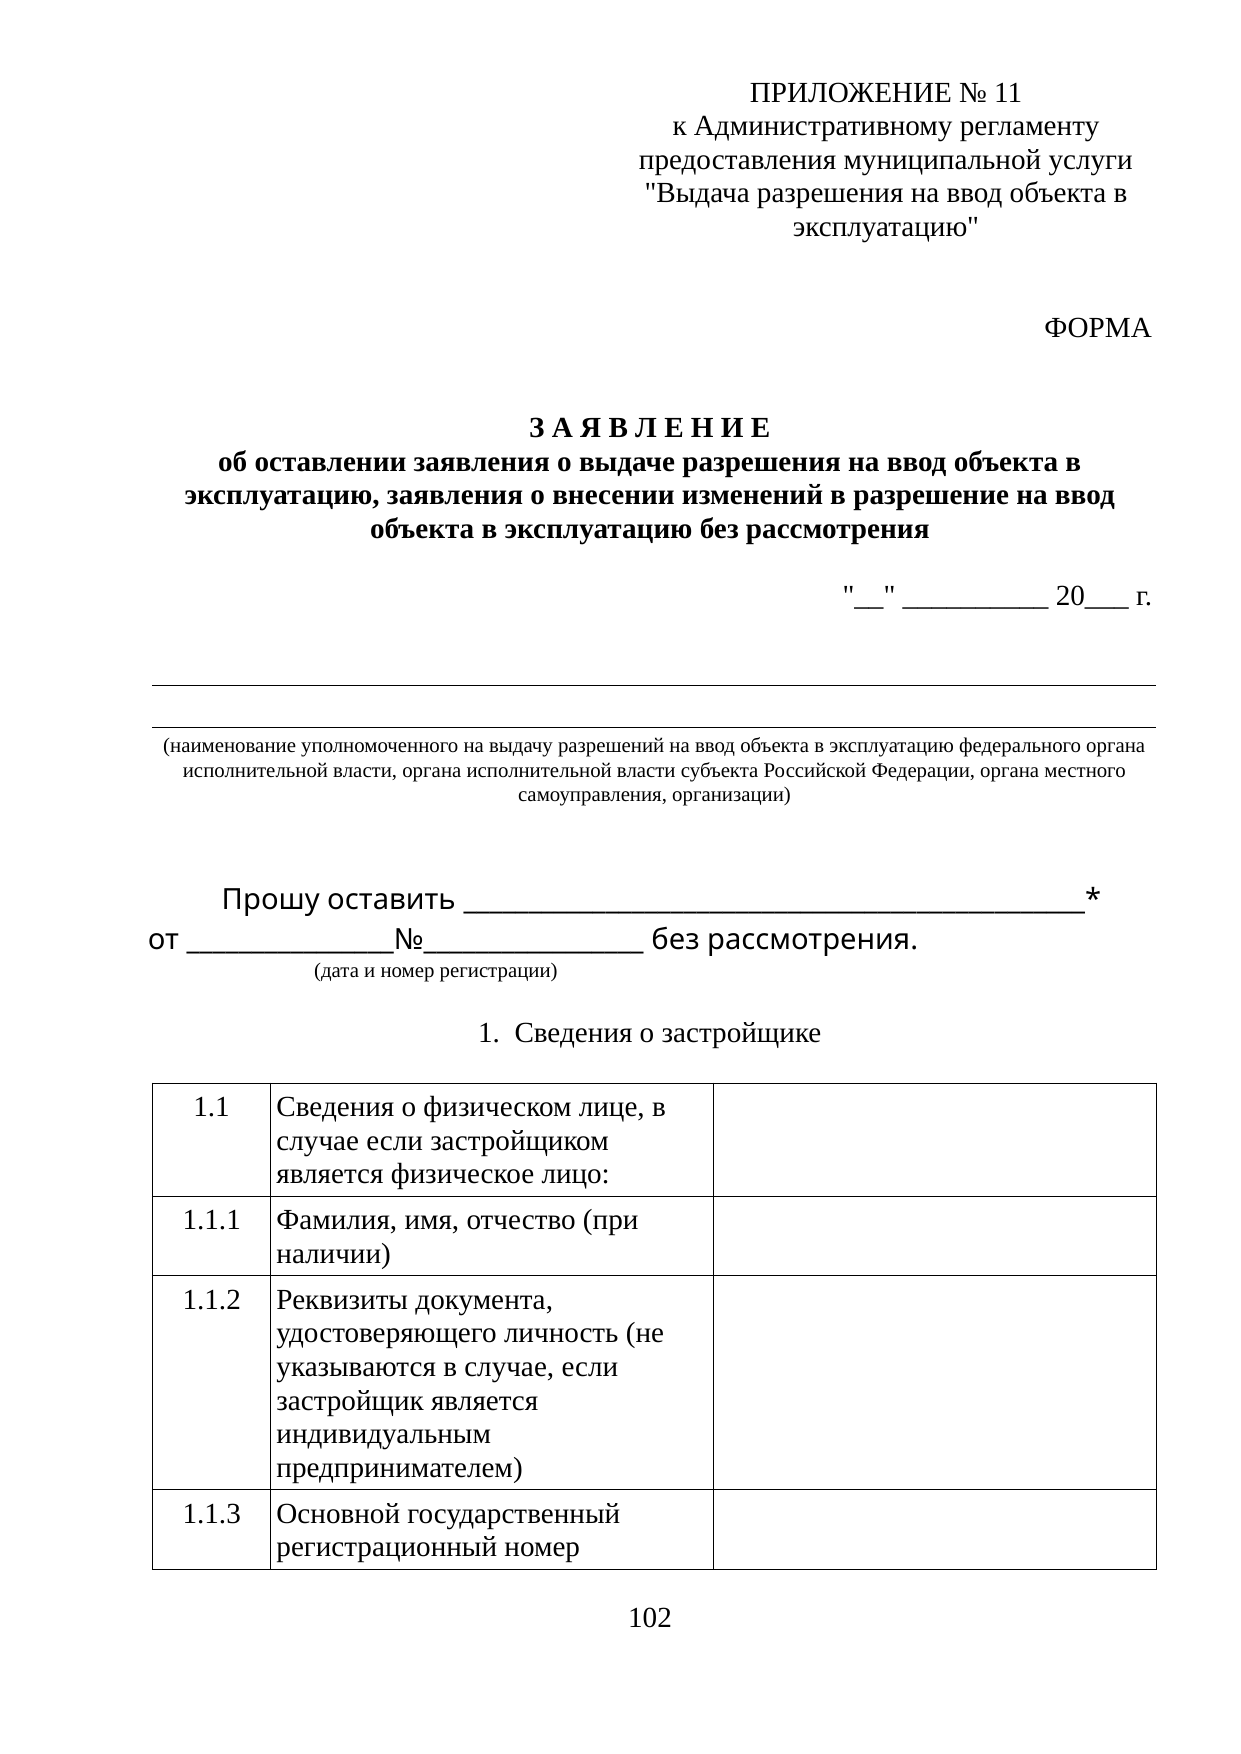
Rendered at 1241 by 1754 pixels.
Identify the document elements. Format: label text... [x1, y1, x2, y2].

text ФОРМА [620, 310, 1152, 343]
table_cell Фамилия, имя, отчество (при наличии) [271, 1197, 713, 1275]
text 1. Сведения о застройщике [148, 1015, 1152, 1049]
table_cell 1.1.2 [153, 1276, 270, 1489]
text об оставлении заявления о выдаче разрешения на ввод объекта в эксплуатацию, заявления о внесении изменений в разрешение на ввод объекта в эксплуатацию без рассмотрения [148, 444, 1152, 544]
text к Административному регламенту предоставления муниципальной услуги "Выдача разрешения на ввод объекта в эксплуатацию" [620, 108, 1152, 243]
table_cell [714, 1490, 1156, 1568]
text ПРИЛОЖЕНИЕ № 11 [620, 75, 1152, 108]
table_header 1.1 [153, 1084, 270, 1196]
table_header Сведения о физическом лице, в случае если застройщиком является физическое лицо: [271, 1084, 713, 1196]
table_cell [714, 1276, 1156, 1489]
table_cell [714, 1197, 1156, 1275]
table_header [152, 645, 1156, 685]
text "__" __________ 20___ г. [148, 578, 1152, 612]
table_cell 1.1.1 [153, 1197, 270, 1275]
table_header (дата и номер регистрации) [148, 958, 1152, 982]
table_header [714, 1084, 1156, 1196]
table_cell Основной государственный регистрационный номер [271, 1490, 713, 1568]
table_cell [152, 686, 1156, 727]
text от ________________№_________________ без рассмотрения. [148, 918, 1152, 958]
text З А Я В Л Е Н И Е [148, 410, 1152, 444]
table_cell 1.1.3 [153, 1490, 270, 1568]
text Прошу оставить ________________________________________________* [148, 878, 1152, 918]
table_cell Реквизиты документа, удостоверяющего личность (не указываются в случае, если застройщик является индивидуальным предпринимателем) [271, 1276, 713, 1489]
table_cell (наименование уполномоченного на выдачу разрешений на ввод объекта в эксплуатацию федерального органа исполнительной власти, органа исполнительной власти субъекта Российской Федерации, органа местного самоуправления, организации) [152, 728, 1156, 811]
